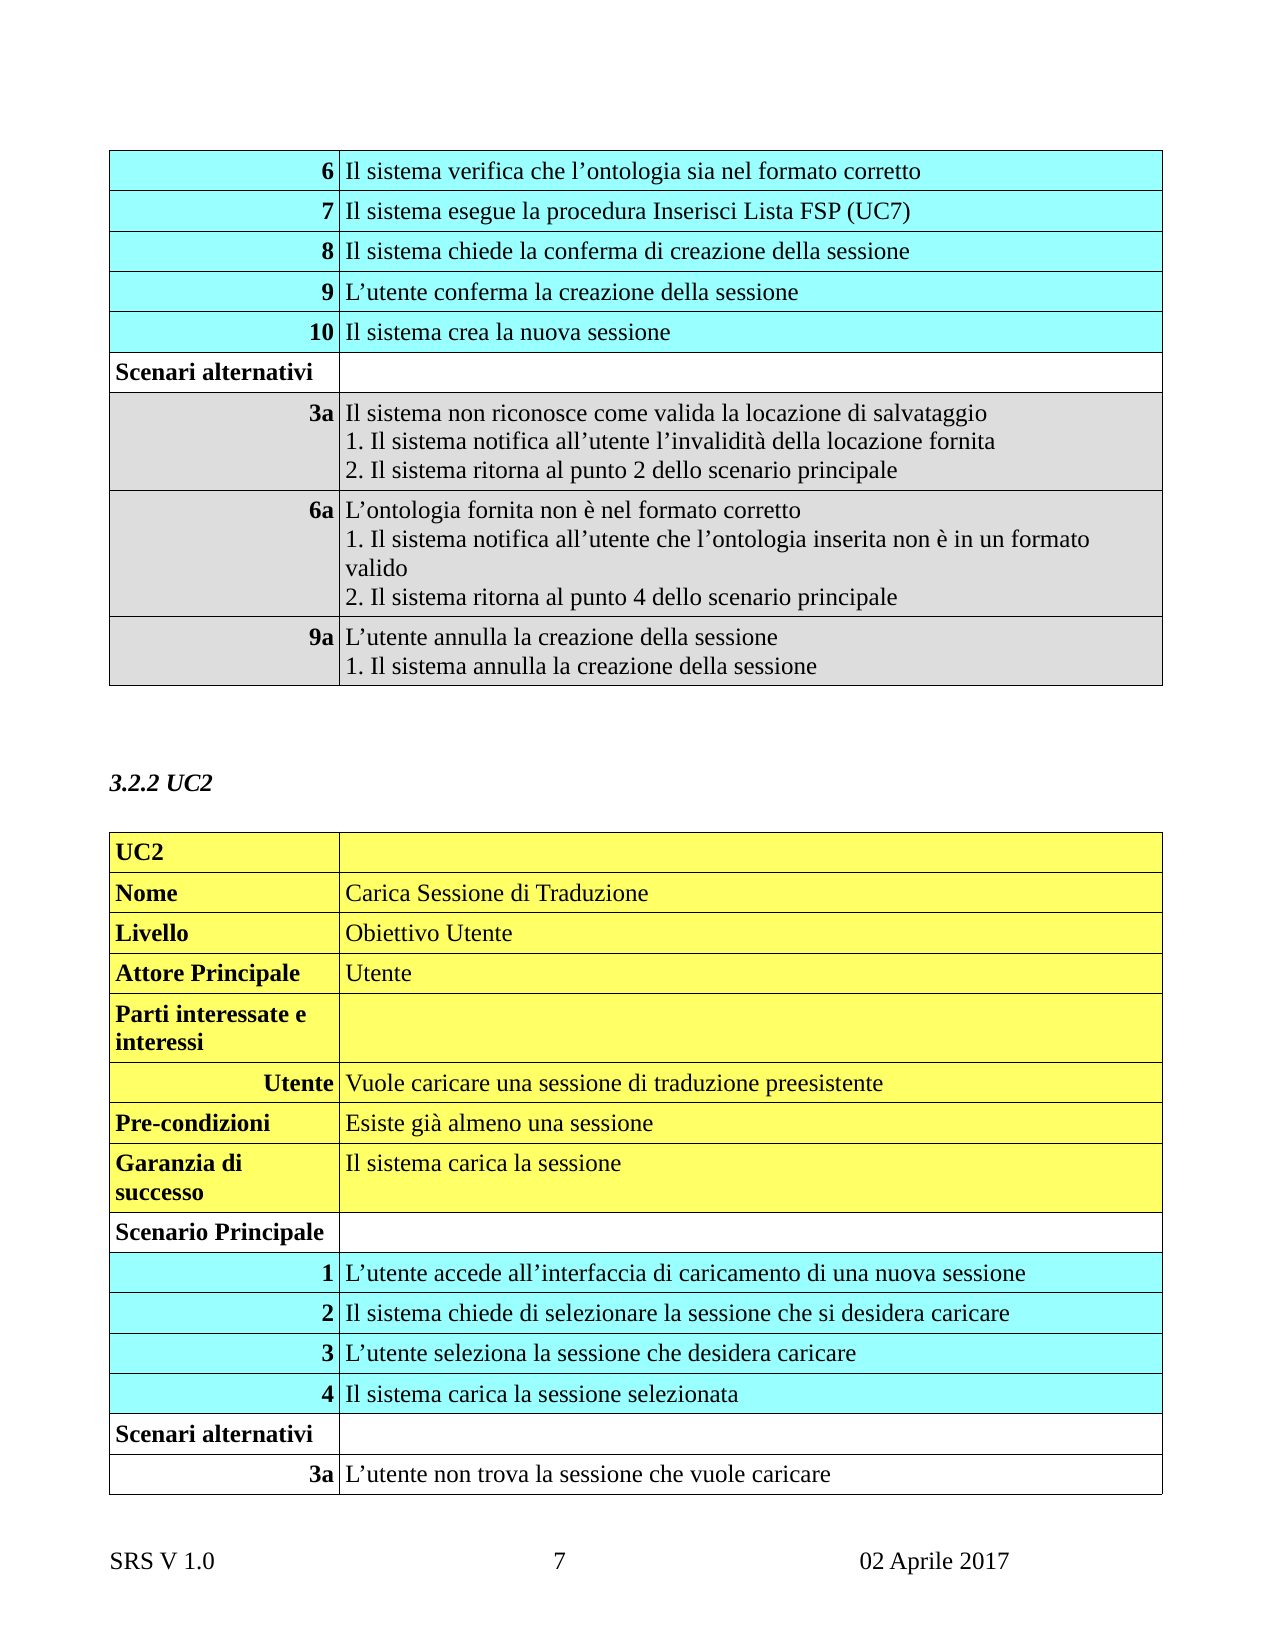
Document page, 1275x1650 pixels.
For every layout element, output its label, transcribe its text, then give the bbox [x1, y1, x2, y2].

table_cell Il sistema crea la nuova sessione [340, 312, 1162, 352]
table_cell Vuole caricare una sessione di traduzione preesistente [340, 1063, 1162, 1102]
table_header UC2 [110, 833, 339, 872]
table_cell 2 [110, 1293, 339, 1333]
table_cell 6 [110, 151, 339, 190]
table_cell Il sistema carica la sessione selezionata [340, 1374, 1162, 1413]
table_cell Il sistema carica la sessione [340, 1144, 1162, 1212]
table_cell 6a [110, 491, 339, 616]
table_cell L’utente annulla la creazione della sessione 1. Il sistema annulla la creazione della sessione [340, 617, 1162, 685]
table_cell Attore Principale [110, 954, 339, 993]
table_cell 4 [110, 1374, 339, 1413]
table_cell Livello [110, 913, 339, 953]
table_cell L’utente conferma la creazione della sessione [340, 272, 1162, 311]
table_cell 3a [110, 393, 339, 490]
table_cell Il sistema esegue la procedura Inserisci Lista FSP (UC7) [340, 191, 1162, 231]
table_cell 1 [110, 1253, 339, 1292]
table_cell [340, 1213, 1162, 1252]
table_cell 8 [110, 232, 339, 271]
table_cell Scenari alternativi [110, 1414, 339, 1453]
table_cell 9a [110, 617, 339, 685]
table_cell 3a [110, 1455, 339, 1494]
table_cell Scenario Principale [110, 1213, 339, 1252]
table_cell Utente [340, 954, 1162, 993]
table_cell [340, 1414, 1162, 1453]
table_cell 10 [110, 312, 339, 352]
table_cell Scenari alternativi [110, 353, 339, 392]
table_cell L’ontologia fornita non è nel formato corretto 1. Il sistema notifica all’utente che l’ontologia inserita non è in un formato valido 2. Il sistema ritorna al punto 4 dello scenario principale [340, 491, 1162, 616]
table_cell Pre-condizioni [110, 1103, 339, 1143]
table_cell Obiettivo Utente [340, 913, 1162, 953]
table_cell Il sistema chiede di selezionare la sessione che si desidera caricare [340, 1293, 1162, 1333]
table_cell [340, 353, 1162, 392]
table_cell Nome [110, 873, 339, 912]
table_cell 9 [110, 272, 339, 311]
table_cell Parti interessate e interessi [110, 994, 339, 1062]
table_header [340, 833, 1162, 872]
table_cell Utente [110, 1063, 339, 1102]
table_cell [340, 994, 1162, 1062]
table_cell L’utente non trova la sessione che vuole caricare [340, 1455, 1162, 1494]
table_cell Garanzia di successo [110, 1144, 339, 1212]
table_cell L’utente accede all’interfaccia di caricamento di una nuova sessione [340, 1253, 1162, 1292]
table_cell 3 [110, 1334, 339, 1373]
table_cell Esiste già almeno una sessione [340, 1103, 1162, 1143]
table_cell Carica Sessione di Traduzione [340, 873, 1162, 912]
table_cell L’utente seleziona la sessione che desidera caricare [340, 1334, 1162, 1373]
table_cell Il sistema chiede la conferma di creazione della sessione [340, 232, 1162, 271]
table_cell Il sistema verifica che l’ontologia sia nel formato corretto [340, 151, 1162, 190]
table_cell Il sistema non riconosce come valida la locazione di salvataggio 1. Il sistema notifica all’utente l’invalidità della locazione fornita 2. Il sistema ritorna al punto 2 dello scenario principale [340, 393, 1162, 490]
table_cell 7 [110, 191, 339, 231]
subtitle 3.2.2 UC2 [109, 768, 1162, 797]
